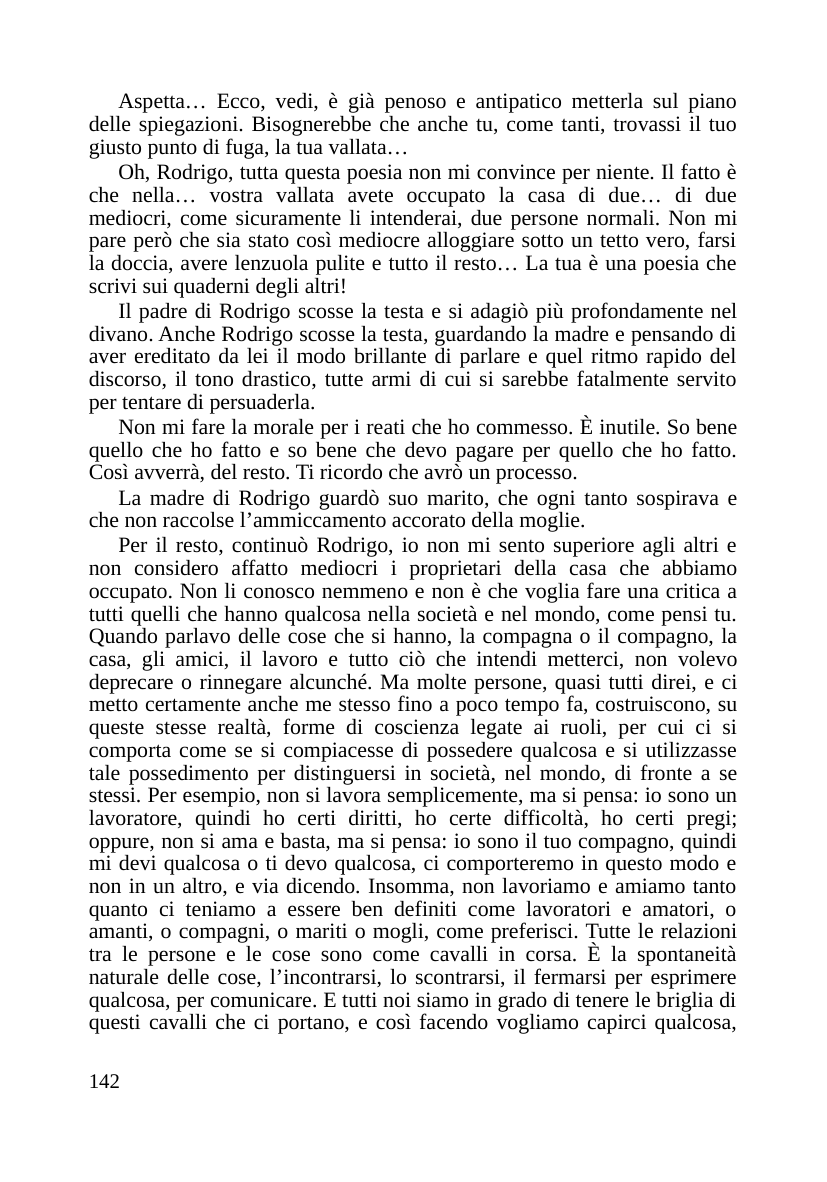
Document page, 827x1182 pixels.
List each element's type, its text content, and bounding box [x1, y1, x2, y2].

text Oh, Rodrigo, tutta questa poesia non mi convince per niente. Il fatto è che nella… vostra vallata avete occupato la casa di due… di due mediocri, come sicuramente li intenderai, due persone normali. Non mi pare però che sia stato così mediocre alloggiare sotto un tetto vero, farsi la doccia, avere lenzuola pulite e tutto il resto… La tua è una poesia che scrivi sui quaderni degli altri! [88, 159, 738, 298]
text Il padre di Rodrigo scosse la testa e si adagiò più profondamente nel divano. Anche Rodrigo scosse la testa, guardando la madre e pensando di aver ereditato da lei il modo brillante di parlare e quel ritmo rapido del discorso, il tono drastico, tutte armi di cui si sarebbe fatalmente servito per tentare di persuaderla. [88, 298, 738, 414]
text Aspetta… Ecco, vedi, è già penoso e antipatico metterla sul piano delle spiegazioni. Bisognerebbe che anche tu, come tanti, trovassi il tuo giusto punto di fuga, la tua vallata… [88, 88, 738, 159]
text Per il resto, continuò Rodrigo, io non mi sento superiore agli altri e non considero affatto mediocri i proprietari della casa che abbiamo occupato. Non li conosco nemmeno e non è che voglia fare una critica a tutti quelli che hanno qualcosa nella società e nel mondo, come pensi tu. Quando parlavo delle cose che si hanno, la compagna o il compagno, la casa, gli amici, il lavoro e tutto ciò che intendi metterci, non volevo deprecare o rinnegare alcunché. Ma molte persone, quasi tutti direi, e ci metto certamente anche me stesso fino a poco tempo fa, costruiscono, su queste stesse realtà, forme di coscienza legate ai ruoli, per cui ci si comporta come se si compiacesse di possedere qualcosa e si utilizzasse tale possedimento per distinguersi in società, nel mondo, di fronte a se stessi. Per esempio, non si lavora semplicemente, ma si pensa: io sono un lavoratore, quindi ho certi diritti, ho certe difficoltà, ho certi pregi; oppure, non si ama e basta, ma si pensa: io sono il tuo compagno, quindi mi devi qualcosa o ti devo qualcosa, ci comporteremo in questo modo e non in un altro, e via dicendo. Insomma, non lavoriamo e amiamo tanto quanto ci teniamo a essere ben definiti come lavoratori e amatori, o amanti, o compagni, o mariti o mogli, come preferisci. Tutte le relazioni tra le persone e le cose sono come cavalli in corsa. È la spontaneità naturale delle cose, l’incontrarsi, lo scontrarsi, il fermarsi per esprimere qualcosa, per comunicare. E tutti noi siamo in grado di tenere le briglia di questi cavalli che ci portano, e così facendo vogliamo capirci qualcosa, [88, 532, 738, 1034]
text Non mi fare la morale per i reati che ho commesso. È inutile. So bene quello che ho fatto e so bene che devo pagare per quello che ho fatto. Così avverrà, del resto. Ti ricordo che avrò un processo. [88, 414, 738, 484]
text La madre di Rodrigo guardò suo marito, che ogni tanto sospirava e che non raccolse l’ammiccamento accorato della moglie. [88, 484, 738, 532]
